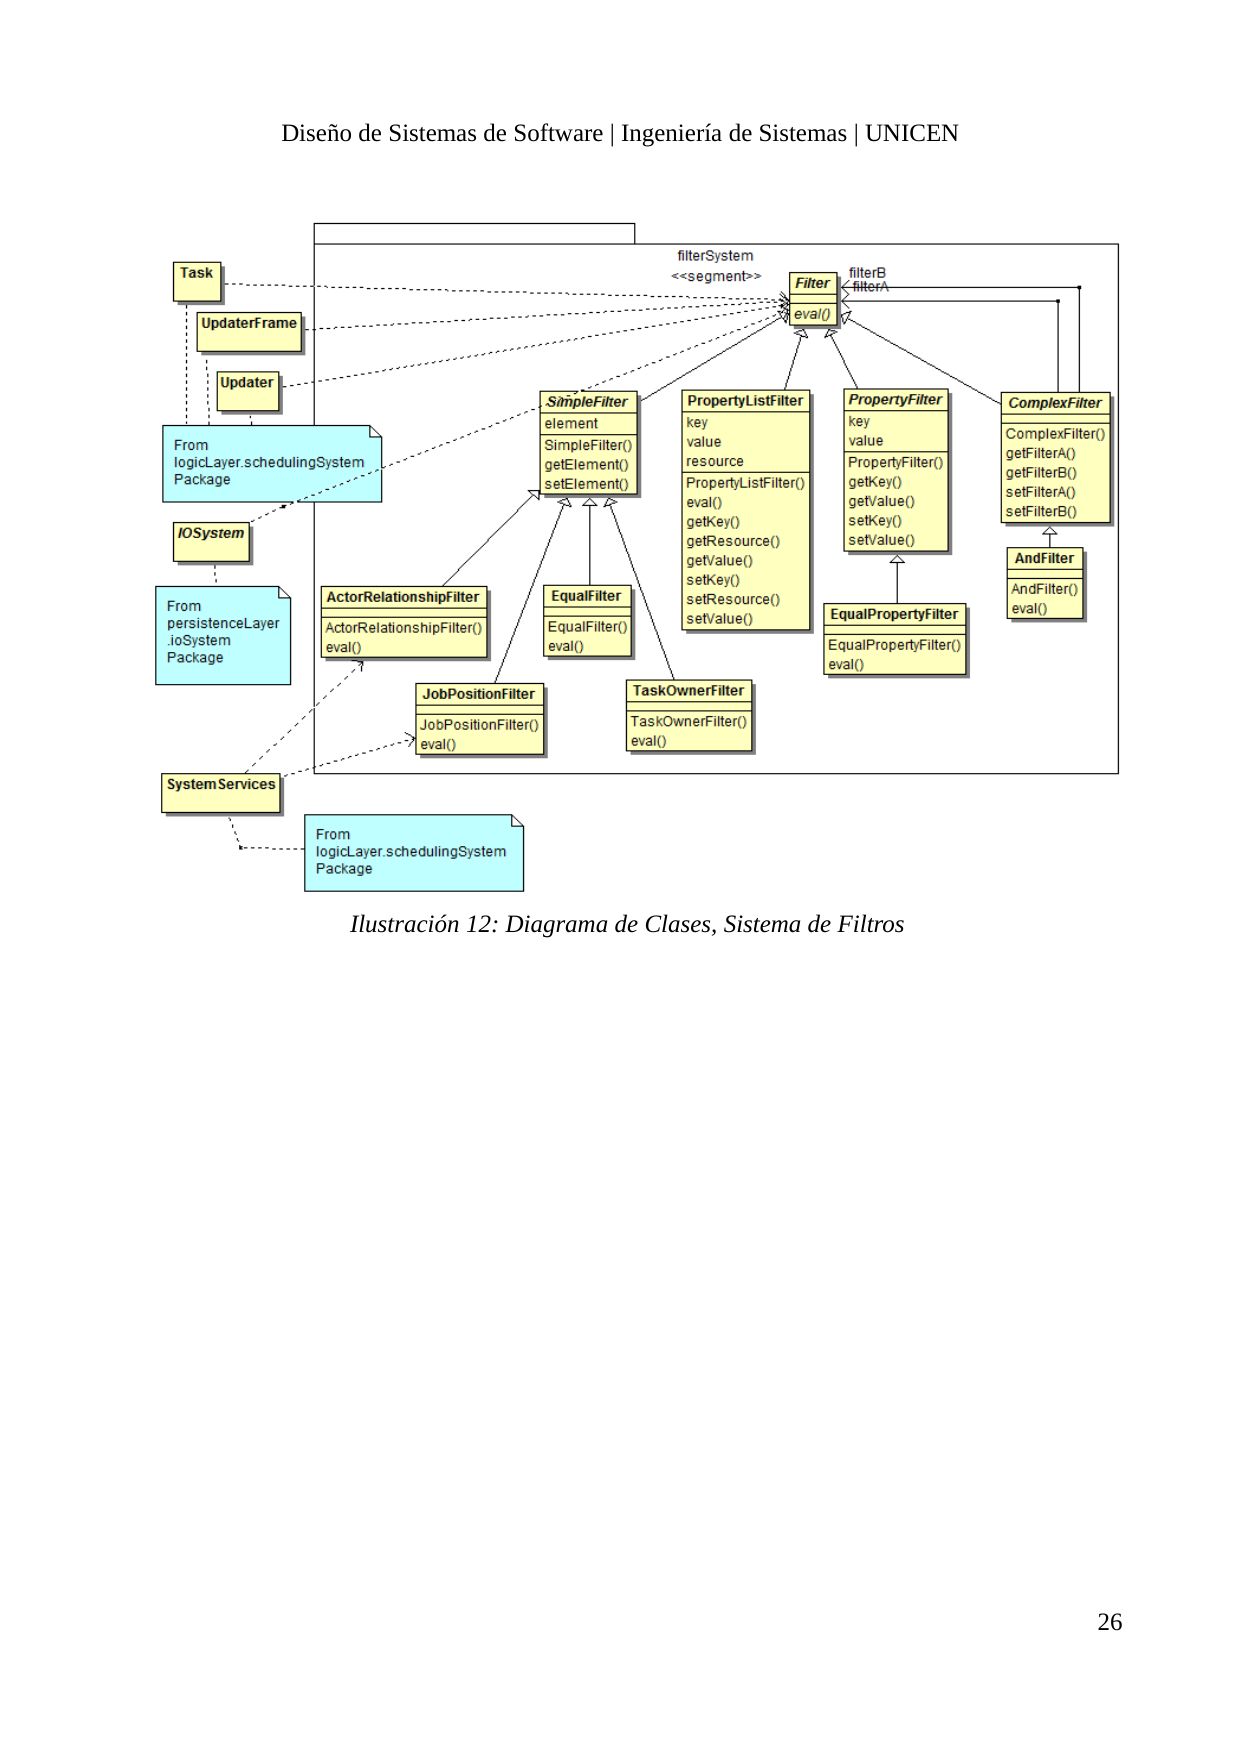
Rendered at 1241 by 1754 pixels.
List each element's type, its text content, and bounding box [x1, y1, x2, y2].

text Ilustración 12: Diagrama de Clases, Sistema de Filtros [131, 909, 1126, 938]
picture [147, 215, 1125, 901]
